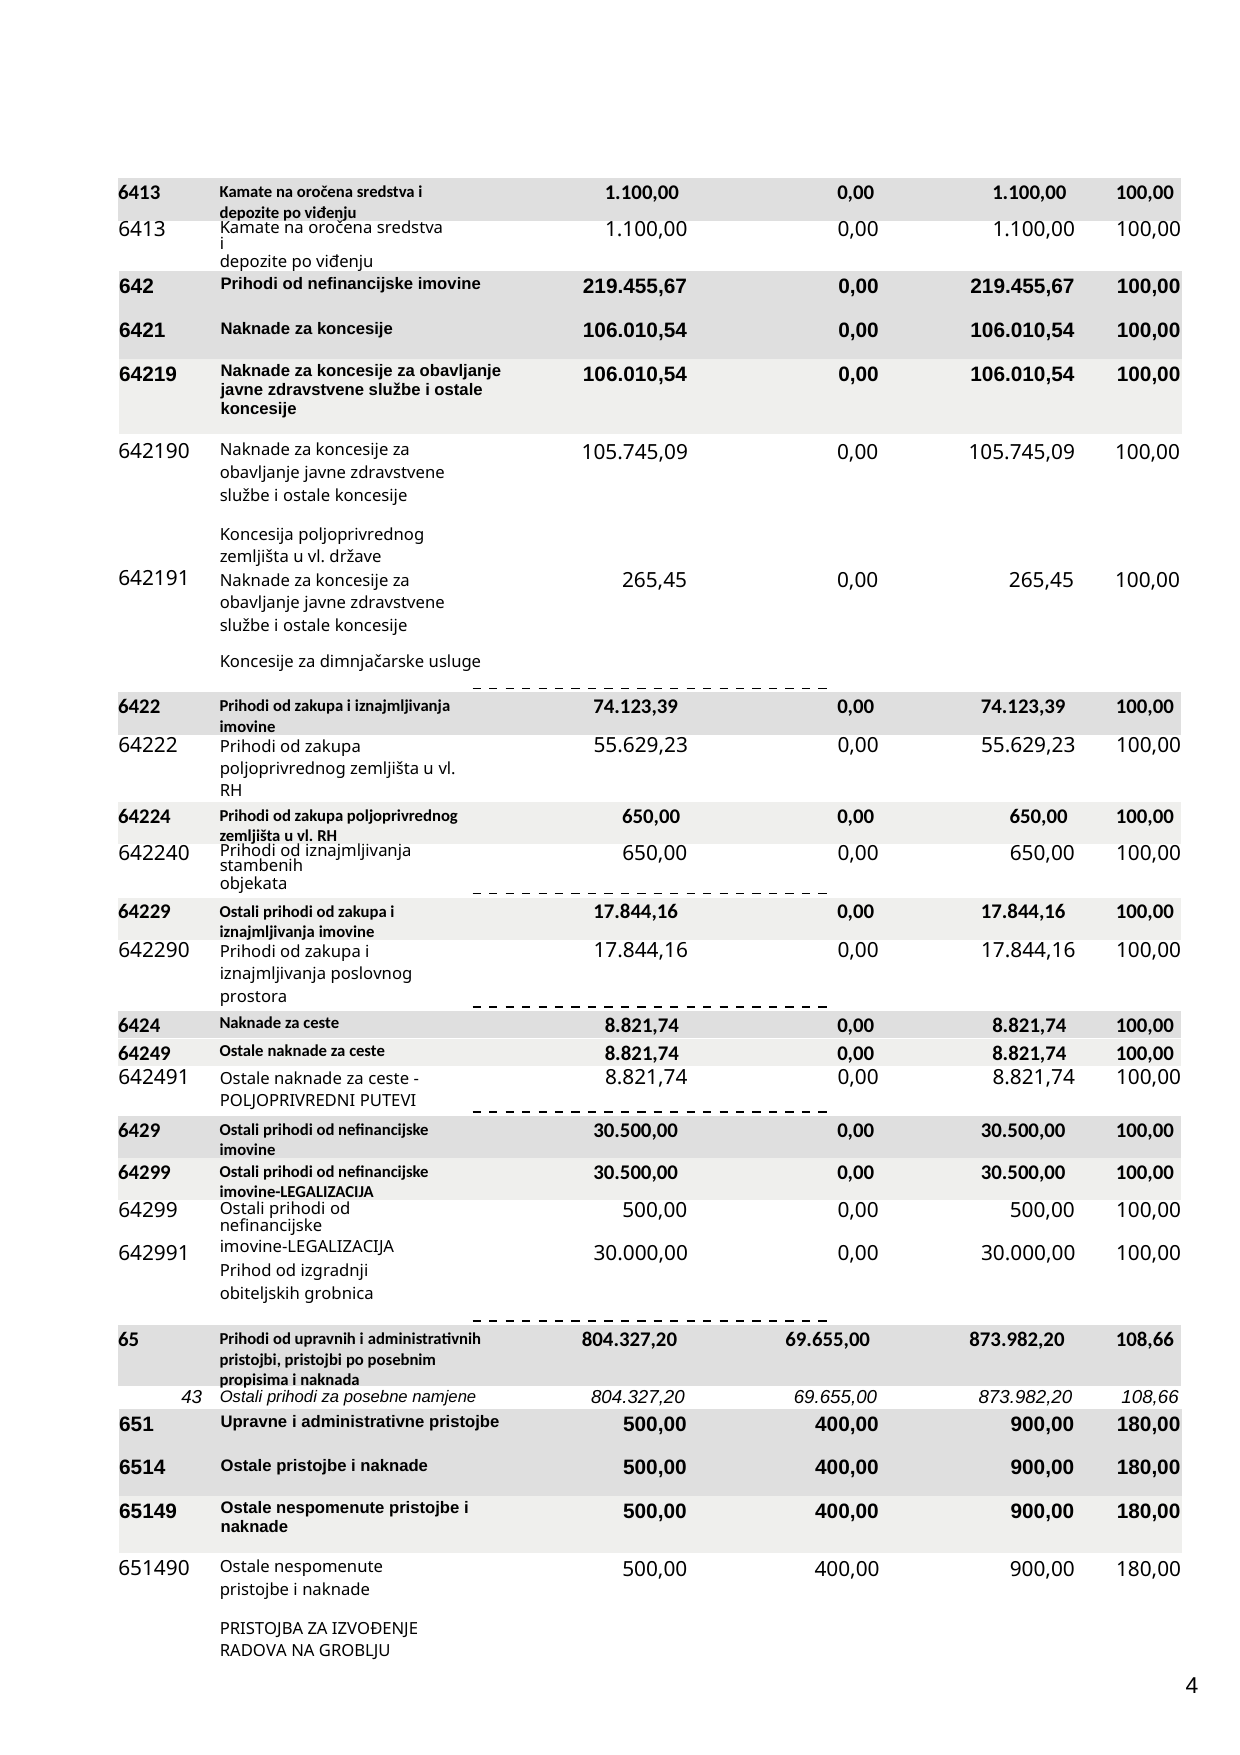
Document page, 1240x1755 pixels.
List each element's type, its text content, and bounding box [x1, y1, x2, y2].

text 105.745,09 100,00 [953, 437, 1180, 466]
text 1.100,00 0,00 [605, 221, 882, 241]
table_cell 106.010,54 [542, 359, 763, 434]
text 64299 [118, 1200, 192, 1222]
text 6413 [118, 221, 169, 241]
table_header 0,00 0,00 [763, 271, 925, 359]
table_cell 500,00 [561, 1496, 751, 1553]
text Prihodi od iznajmljivanja stambenih [219, 844, 484, 875]
text 642491 [118, 1066, 192, 1089]
table_header 219.455,67 106.010,54 [925, 271, 1096, 359]
table_cell 64219 [119, 359, 199, 434]
table_header 400,00 400,00 [751, 1409, 945, 1496]
text 1.100,00 100,00 [992, 221, 1198, 241]
table_header 900,00 900,00 [945, 1409, 1096, 1496]
text 17.844,16 100,00 [981, 940, 1198, 962]
text Prihodi od zakupa i iznajmljivanja poslovnog prostora [219, 940, 467, 1007]
text Prihodi od zakupa poljoprivrednog zemljišta u vl. RH [219, 735, 474, 802]
text Koncesije za dimnjačarske usluge [219, 653, 498, 672]
text 30.000,00 100,00 [981, 1238, 1198, 1266]
text Ostale nespomenute pristojbe i naknade [219, 1554, 451, 1600]
table_header 651 6514 [119, 1409, 199, 1496]
table_cell 900,00 [945, 1496, 1096, 1553]
text 17.844,16 0,00 [593, 940, 882, 962]
table_cell 65149 [119, 1496, 199, 1553]
text objekata [219, 875, 484, 894]
table_cell 400,00 [751, 1496, 945, 1553]
text 55.629,23 100,00 [981, 735, 1198, 757]
table_cell 0,00 [763, 359, 925, 434]
text 43 Ostali prihodi za posebne namjene 804.327,20 69.655,00 873.982,20 108,66 [181, 1386, 1198, 1408]
text 900,00 180,00 [1009, 1554, 1198, 1582]
text 642240 [118, 844, 192, 864]
table_header 642 6421 [119, 271, 199, 359]
text imovine-LEGALIZACIJA Prihod od izgradnji obiteljskih grobnica [219, 1235, 438, 1304]
text 500,00 400,00 [622, 1554, 882, 1582]
table_cell 100,00 [1096, 359, 1182, 434]
text PRISTOJBA ZA IZVOĐENJE RADOVA NA GROBLJU [219, 1616, 438, 1661]
table_cell 180,00 [1096, 1496, 1182, 1553]
text 642290 [118, 940, 192, 962]
table_header Prihodi od nefinancijske imovine Naknade za koncesije [199, 271, 542, 359]
text 642991 [118, 1238, 192, 1266]
text 650,00 100,00 [1009, 844, 1198, 864]
text Ostale naknade za ceste - POLJOPRIVREDNI PUTEVI [219, 1066, 431, 1112]
text 650,00 0,00 [622, 844, 882, 864]
text 8.821,74 100,00 [992, 1066, 1198, 1089]
text 500,00 100,00 [1009, 1200, 1198, 1222]
text 55.629,23 0,00 [593, 735, 882, 757]
text 265,45 0,00 [566, 565, 878, 593]
text 30.000,00 0,00 [593, 1238, 882, 1266]
table_header 180,00 180,00 [1096, 1409, 1182, 1496]
text 105.745,09 0,00 [566, 437, 878, 466]
table_header Upravne i administrativne pristojbe Ostale pristojbe i naknade [199, 1409, 561, 1496]
text Naknade za koncesije za obavljanje javne zdravstvene službe i ostale koncesije [219, 568, 486, 636]
table_cell 106.010,54 [925, 359, 1096, 434]
text Kamate na oročena sredstva i [219, 221, 445, 252]
text Koncesija poljoprivrednog zemljišta u vl. države [219, 522, 494, 567]
text Ostali prihodi od nefinancijske [219, 1200, 445, 1235]
table_cell Ostale nespomenute pristojbe i naknade [199, 1496, 561, 1553]
text 651490 [118, 1553, 192, 1582]
text 265,45 100,00 [953, 565, 1180, 593]
text 64222 [118, 735, 180, 757]
table_header 500,00 500,00 [561, 1409, 751, 1496]
table_header 219.455,67 106.010,54 [542, 271, 763, 359]
text depozite po viđenju [219, 252, 445, 271]
text Naknade za koncesije za obavljanje javne zdravstvene službe i ostale koncesije [219, 438, 486, 506]
text 8.821,74 0,00 [605, 1066, 882, 1089]
text 642191 [118, 563, 192, 592]
text 642190 [118, 436, 192, 464]
text 500,00 0,00 [622, 1200, 882, 1222]
table_header 100,00 100,00 [1096, 271, 1182, 359]
table_cell Naknade za koncesije za obavljanje javne zdravstvene službe i ostale koncesije [199, 359, 542, 434]
